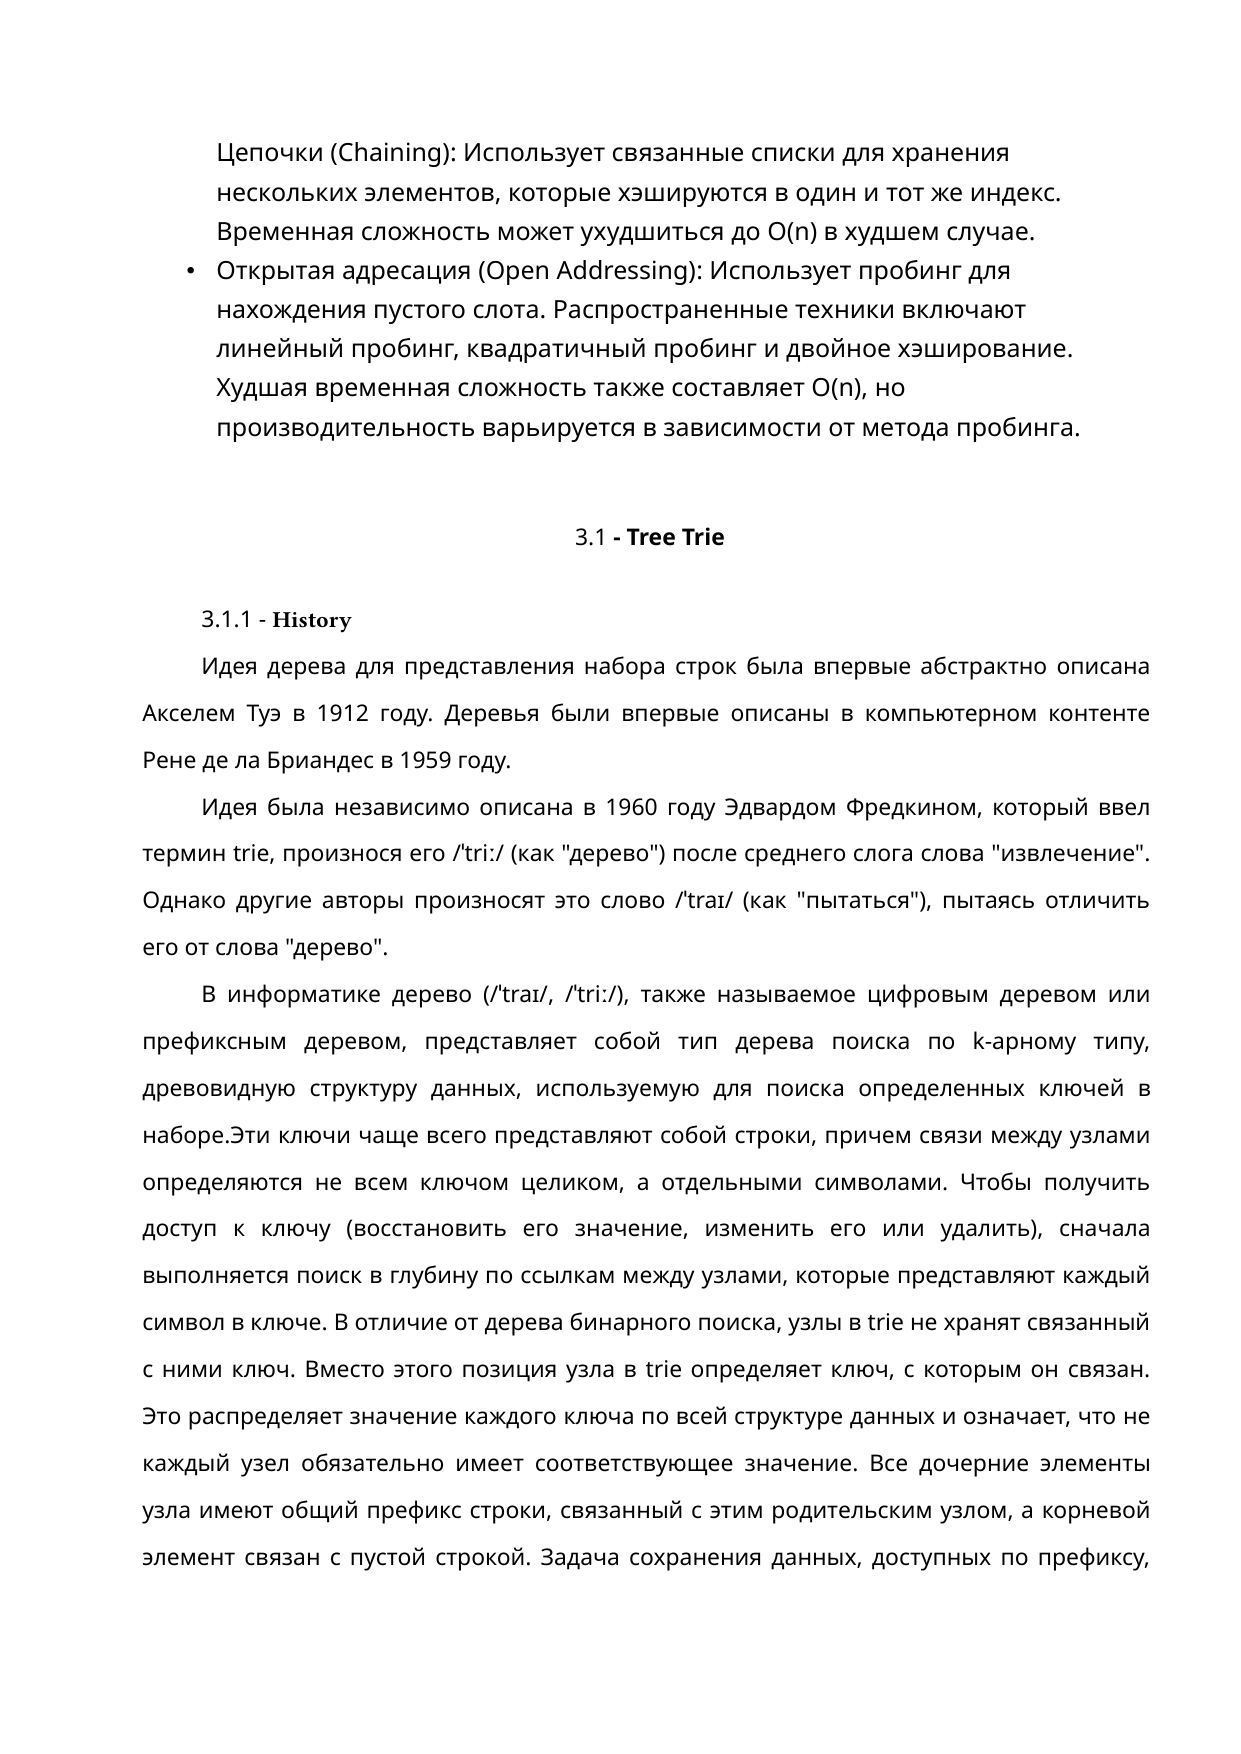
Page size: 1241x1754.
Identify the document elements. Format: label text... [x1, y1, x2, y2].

list Открытая адресация (Open Addressing): Использует пробинг для нахождения пустого слота. Распространенные техники включают линейный пробинг, квадратичный пробинг и двойное хэширование. Худшая временная сложность также составляет O(n), но производительность варьируется в зависимости от метода пробинга. [186, 252, 1152, 443]
subtitle 3.1 - Tree Trie [142, 521, 1152, 552]
list Цепочки (Chaining): Использует связанные списки для хранения нескольких элементов, которые хэшируются в один и тот же индекс. Временная сложность может ухудшиться до O(n) в худшем случае. [186, 135, 1152, 247]
subtitle В информатике дерево (/ˈtraɪ/, /ˈtriː/), также называемое цифровым деревом или префиксным деревом, представляет собой тип дерева поиска по k-арному типу, древовидную структуру данных, используемую для поиска определенных ключей в наборе.Эти ключи чаще всего представляют собой строки, причем связи между узлами определяются не всем ключом целиком, а отдельными символами. Чтобы получить доступ к ключу (восстановить его значение, изменить его или удалить), сначала выполняется поиск в глубину по ссылкам между узлами, которые представляют каждый символ в ключе. В отличие от дерева бинарного поиска, узлы в trie не хранят связанный с ними ключ. Вместо этого позиция узла в trie определяет ключ, с которым он связан. Это распределяет значение каждого ключа по всей структуре данных и означает, что не каждый узел обязательно имеет соответствующее значение. Все дочерние элементы узла имеют общий префикс строки, связанный с этим родительским узлом, а корневой элемент связан с пустой строкой. Задача сохранения данных, доступных по префиксу, [142, 978, 1152, 1572]
subtitle Идея была независимо описана в 1960 году Эдвардом Фредкином, который ввел термин trie, произнося его /ˈtriː/ (как "дерево") после среднего слога слова "извлечение". Однако другие авторы произносят это слово /ˈtraɪ/ (как "пытаться"), пытаясь отличить его от слова "дерево". [142, 790, 1152, 962]
subtitle 3.1.1 - History [142, 603, 1152, 634]
subtitle Идея дерева для представления набора строк была впервые абстрактно описана Акселем Туэ в 1912 году. Деревья были впервые описаны в компьютерном контенте Рене де ла Бриандес в 1959 году. [142, 650, 1152, 775]
